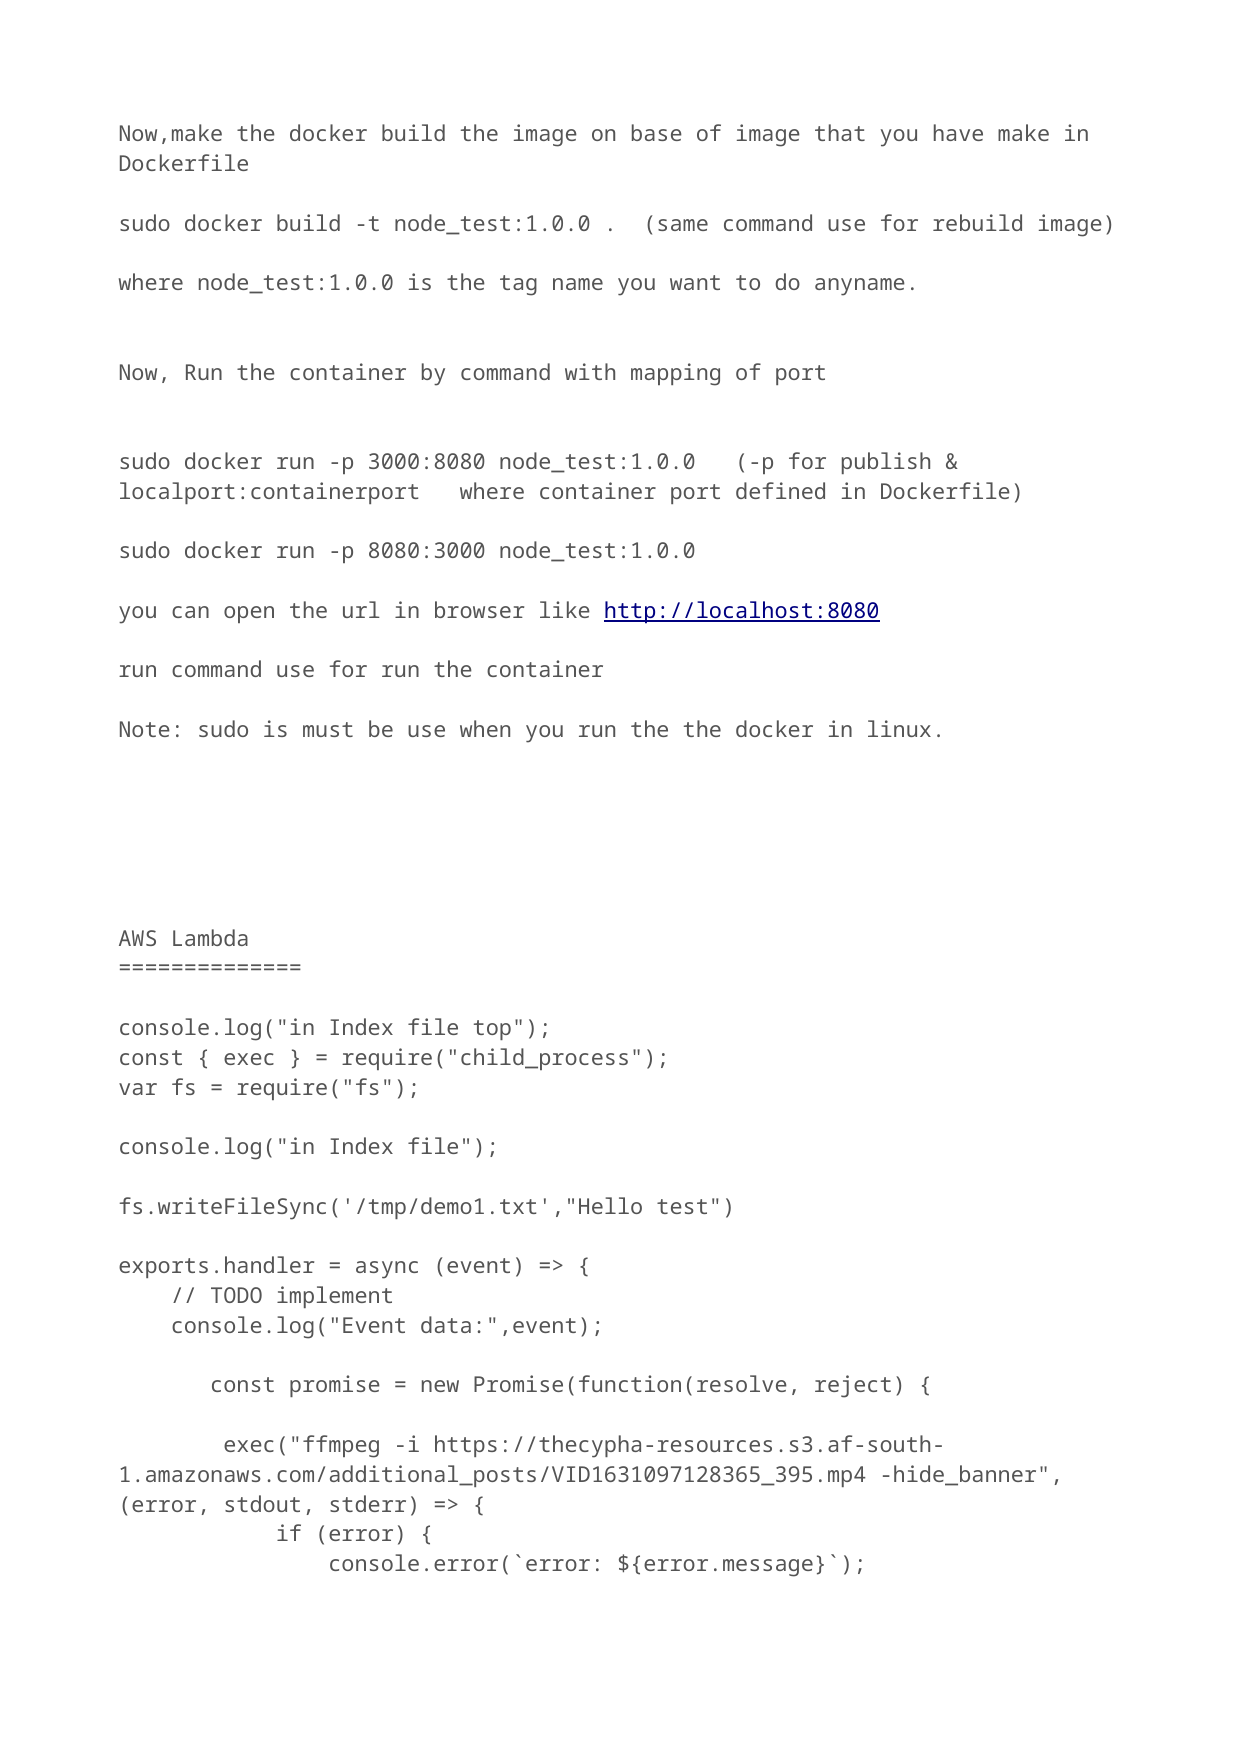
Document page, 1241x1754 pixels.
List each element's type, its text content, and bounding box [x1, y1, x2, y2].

text const { exec } = require("child_process"); [118, 1042, 1122, 1071]
text exports.handler = async (event) => { [118, 1250, 1122, 1280]
text var fs = require("fs"); [118, 1071, 1122, 1101]
text exec("ffmpeg -i https://thecypha-resources.s3.af-south-1.amazonaws.com/additional_posts/VID1631097128365_395.mp4 -hide_banner", (error, stdout, stderr) => { [118, 1429, 1122, 1518]
text ============== [118, 952, 1122, 982]
text you can open the url in browser like http://localhost:8080 [118, 595, 1122, 624]
text const promise = new Promise(function(resolve, reject) { [118, 1369, 1122, 1399]
text if (error) { [118, 1518, 1122, 1548]
text Now, Run the container by command with mapping of port [118, 356, 1122, 386]
text Now,make the docker build the image on base of image that you have make in Dockerfile [118, 118, 1122, 178]
text sudo docker run -p 3000:8080 node_test:1.0.0 (-p for publish & localport:containerport where container port defined in Dockerfile) [118, 446, 1122, 505]
text console.log("Event data:",event); [118, 1310, 1122, 1339]
text console.log("in Index file"); [118, 1131, 1122, 1161]
text run command use for run the container [118, 654, 1122, 684]
text fs.writeFileSync('/tmp/demo1.txt',"Hello test") [118, 1191, 1122, 1220]
text console.error(`error: ${error.message}`); [118, 1548, 1122, 1578]
text Note: sudo is must be use when you run the the docker in linux. [118, 714, 1122, 744]
text // TODO implement [118, 1280, 1122, 1310]
text sudo docker build -t node_test:1.0.0 . (same command use for rebuild image) [118, 207, 1122, 237]
text where node_test:1.0.0 is the tag name you want to do anyname. [118, 267, 1122, 297]
text sudo docker run -p 8080:3000 node_test:1.0.0 [118, 535, 1122, 565]
text console.log("in Index file top"); [118, 1012, 1122, 1042]
text AWS Lambda [118, 922, 1122, 952]
